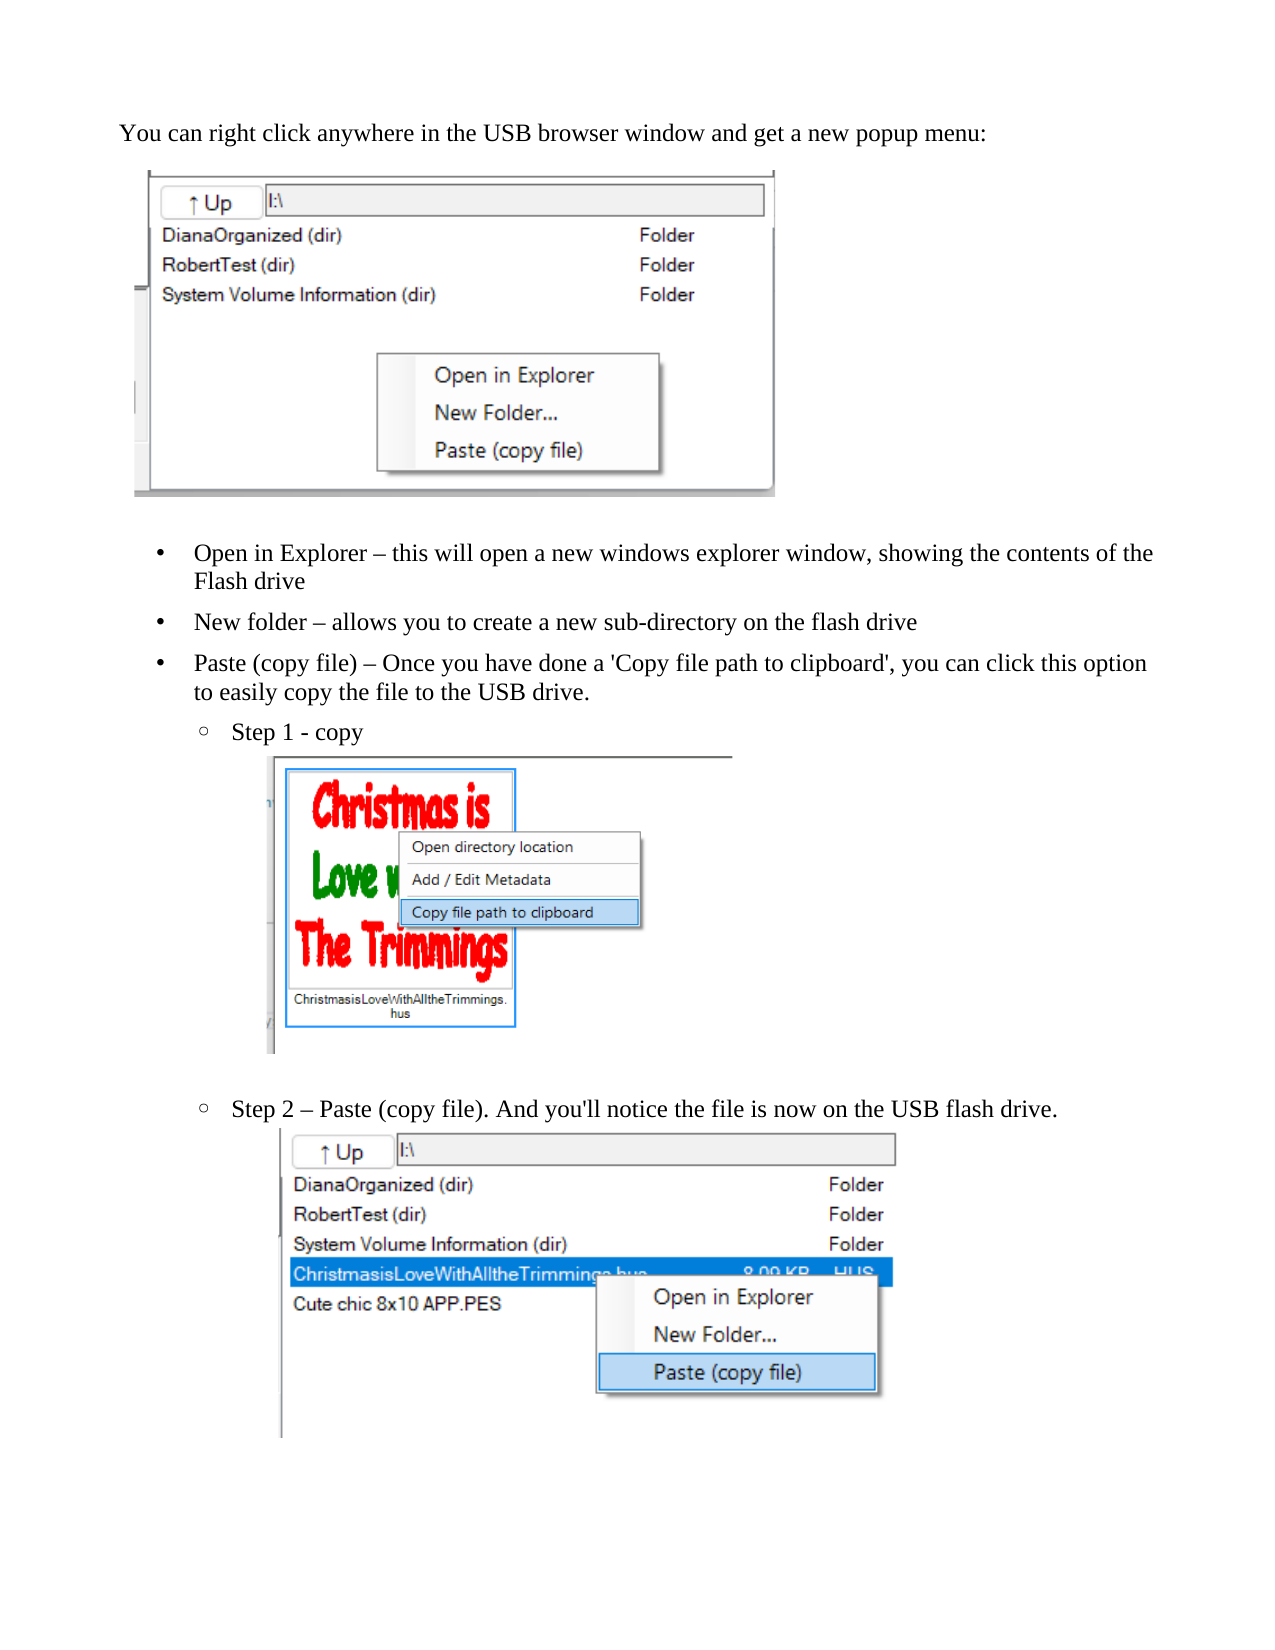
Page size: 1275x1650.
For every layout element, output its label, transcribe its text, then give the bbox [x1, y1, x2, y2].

list Step 1 - copy [193, 717, 1156, 746]
list Paste (copy file) – Once you have done a 'Copy file path to clipboard', you can click this option to easily copy the file to the USB drive. [156, 648, 1156, 705]
picture [134, 170, 775, 497]
text You can right click anywhere in the USB browser window and get a new popup menu: [118, 118, 1156, 147]
picture [266, 756, 733, 1054]
picture [278, 1128, 901, 1438]
list Open in Explorer – this will open a new windows explorer window, showing the contents of the Flash drive [156, 538, 1156, 595]
list Step 2 – Paste (copy file). And you'll notice the file is now on the USB flash drive. [193, 1094, 1156, 1123]
list New folder – allows you to create a new sub-directory on the flash drive [156, 607, 1156, 636]
